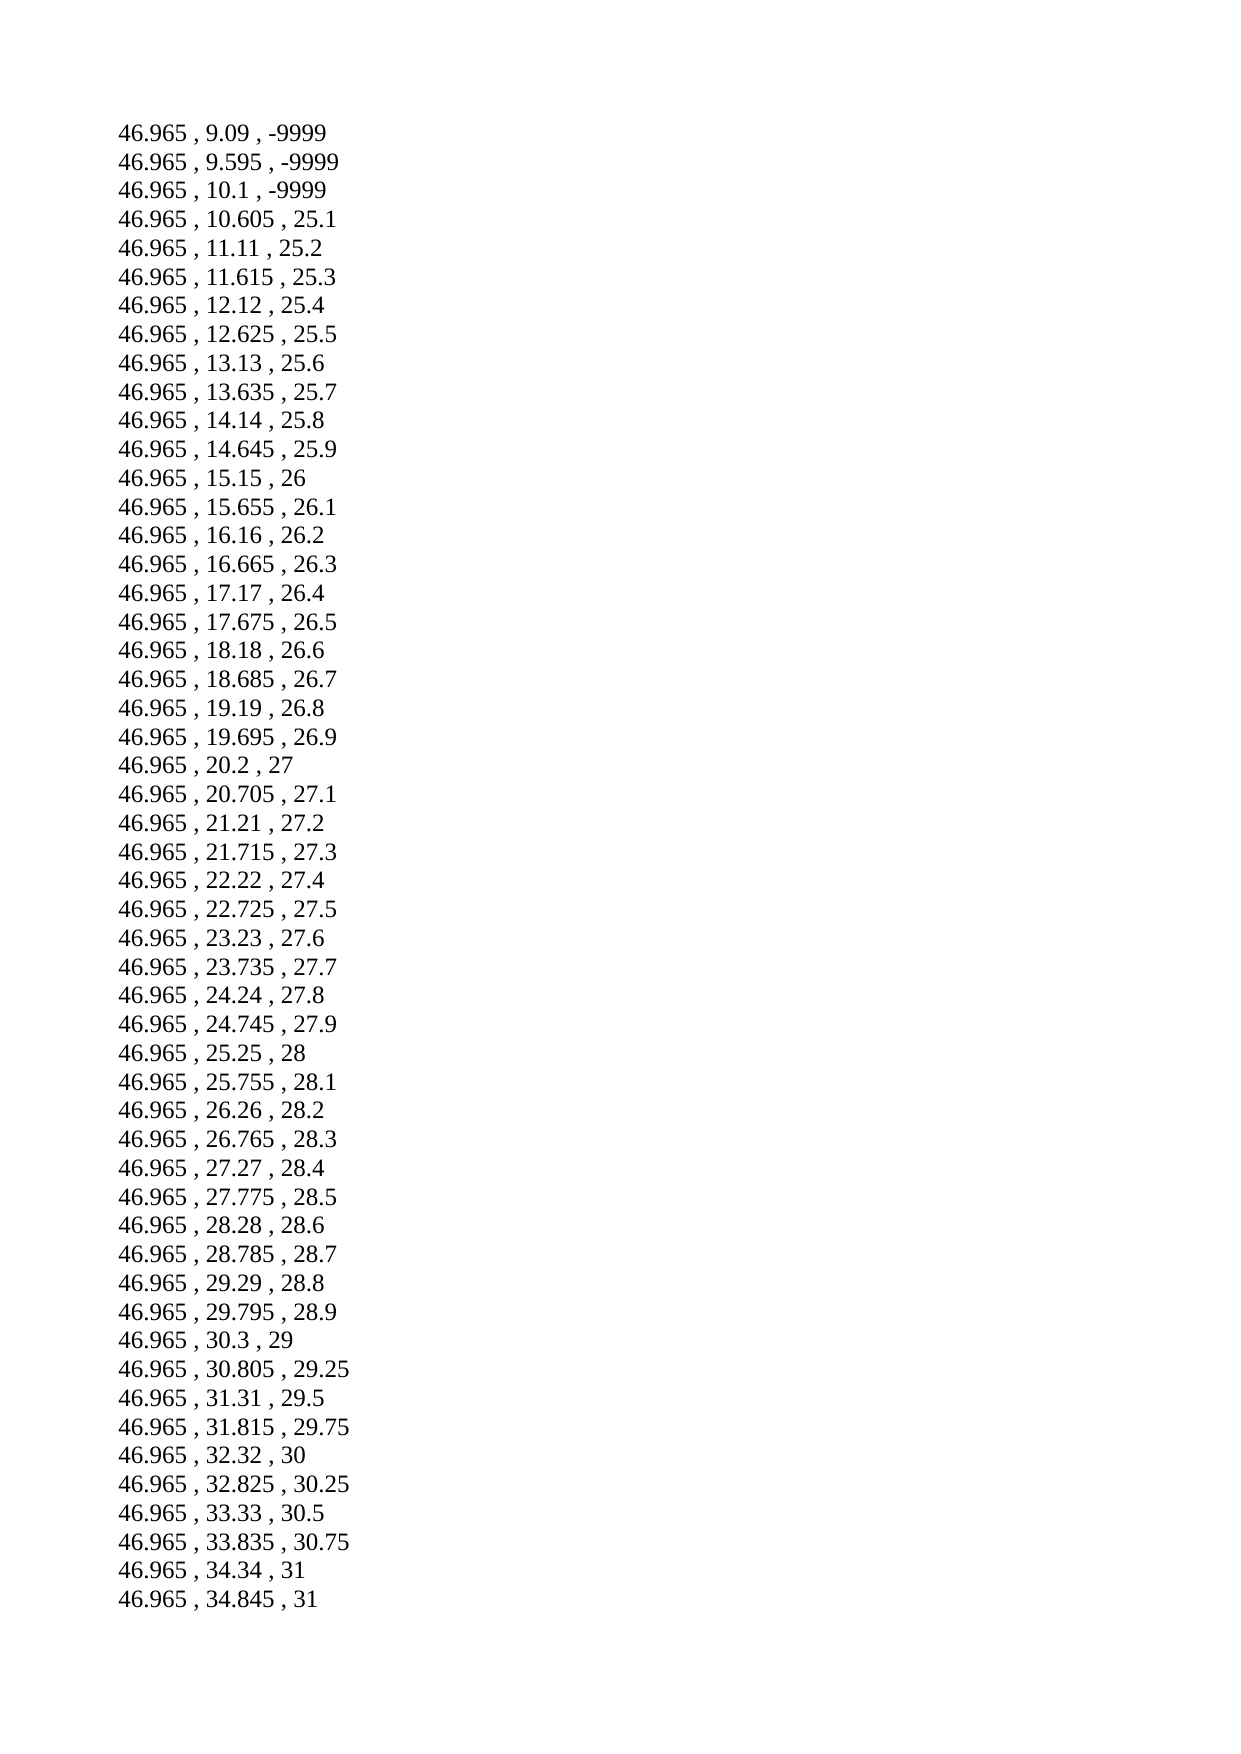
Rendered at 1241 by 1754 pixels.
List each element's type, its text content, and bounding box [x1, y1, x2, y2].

text 46.965 , 22.22 , 27.4 [118, 866, 1122, 894]
text 46.965 , 16.16 , 26.2 [118, 521, 1122, 549]
text 46.965 , 13.13 , 25.6 [118, 348, 1122, 377]
text 46.965 , 17.675 , 26.5 [118, 607, 1122, 636]
text 46.965 , 12.625 , 25.5 [118, 319, 1122, 348]
text 46.965 , 26.26 , 28.2 [118, 1096, 1122, 1124]
text 46.965 , 34.34 , 31 [118, 1556, 1122, 1584]
text 46.965 , 18.18 , 26.6 [118, 636, 1122, 664]
text 46.965 , 12.12 , 25.4 [118, 291, 1122, 319]
text 46.965 , 20.2 , 27 [118, 751, 1122, 779]
text 46.965 , 9.595 , -9999 [118, 147, 1122, 176]
text 46.965 , 23.735 , 27.7 [118, 952, 1122, 981]
text 46.965 , 25.25 , 28 [118, 1038, 1122, 1067]
text 46.965 , 15.15 , 26 [118, 463, 1122, 492]
text 46.965 , 18.685 , 26.7 [118, 664, 1122, 693]
text 46.965 , 26.765 , 28.3 [118, 1124, 1122, 1153]
text 46.965 , 14.645 , 25.9 [118, 434, 1122, 463]
text 46.965 , 31.31 , 29.5 [118, 1383, 1122, 1412]
text 46.965 , 9.09 , -9999 [118, 118, 1122, 147]
text 46.965 , 19.19 , 26.8 [118, 693, 1122, 722]
text 46.965 , 32.32 , 30 [118, 1441, 1122, 1469]
text 46.965 , 28.28 , 28.6 [118, 1211, 1122, 1239]
text 46.965 , 15.655 , 26.1 [118, 492, 1122, 521]
text 46.965 , 17.17 , 26.4 [118, 578, 1122, 607]
text 46.965 , 23.23 , 27.6 [118, 923, 1122, 952]
text 46.965 , 11.11 , 25.2 [118, 233, 1122, 262]
text 46.965 , 20.705 , 27.1 [118, 779, 1122, 808]
text 46.965 , 11.615 , 25.3 [118, 262, 1122, 291]
text 46.965 , 22.725 , 27.5 [118, 894, 1122, 923]
text 46.965 , 31.815 , 29.75 [118, 1412, 1122, 1441]
text 46.965 , 30.3 , 29 [118, 1326, 1122, 1354]
text 46.965 , 32.825 , 30.25 [118, 1469, 1122, 1498]
text 46.965 , 28.785 , 28.7 [118, 1239, 1122, 1268]
text 46.965 , 21.715 , 27.3 [118, 837, 1122, 866]
text 46.965 , 10.1 , -9999 [118, 176, 1122, 204]
text 46.965 , 25.755 , 28.1 [118, 1067, 1122, 1096]
text 46.965 , 14.14 , 25.8 [118, 406, 1122, 434]
text 46.965 , 33.835 , 30.75 [118, 1527, 1122, 1556]
text 46.965 , 19.695 , 26.9 [118, 722, 1122, 751]
text 46.965 , 16.665 , 26.3 [118, 549, 1122, 578]
text 46.965 , 13.635 , 25.7 [118, 377, 1122, 406]
text 46.965 , 27.27 , 28.4 [118, 1153, 1122, 1182]
text 46.965 , 10.605 , 25.1 [118, 204, 1122, 233]
text 46.965 , 27.775 , 28.5 [118, 1182, 1122, 1211]
text 46.965 , 24.24 , 27.8 [118, 981, 1122, 1009]
text 46.965 , 24.745 , 27.9 [118, 1009, 1122, 1038]
text 46.965 , 21.21 , 27.2 [118, 808, 1122, 837]
text 46.965 , 33.33 , 30.5 [118, 1498, 1122, 1527]
text 46.965 , 29.795 , 28.9 [118, 1297, 1122, 1326]
text 46.965 , 29.29 , 28.8 [118, 1268, 1122, 1297]
text 46.965 , 30.805 , 29.25 [118, 1354, 1122, 1383]
text 46.965 , 34.845 , 31 [118, 1584, 1122, 1613]
